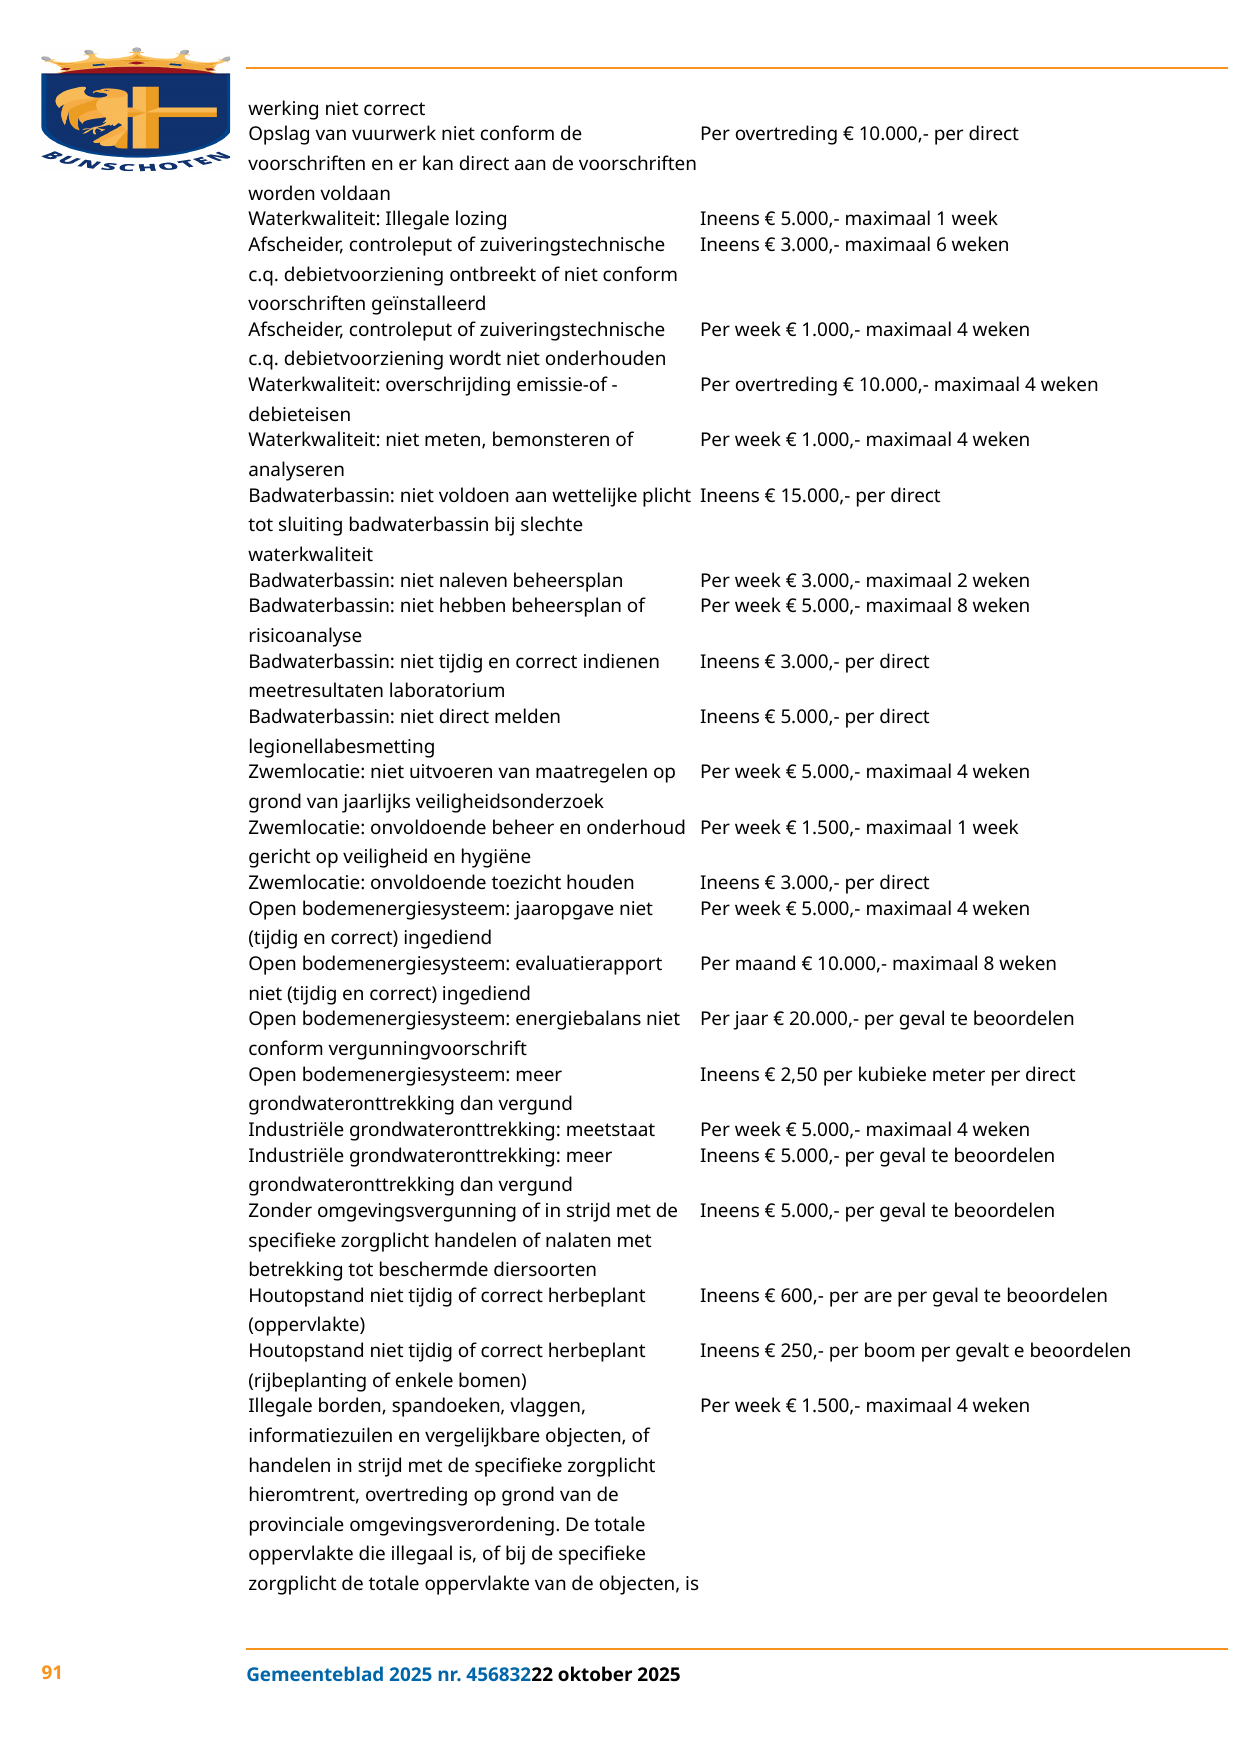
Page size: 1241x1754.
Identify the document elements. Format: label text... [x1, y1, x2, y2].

table_cell werking niet correct [248, 95, 700, 121]
table_cell Illegale borden, spandoeken, vlaggen, informatiezuilen en vergelijkbare objecten, of handelen in strijd met de specifieke zorgplicht hieromtrent, overtreding op grond van de provinciale omgevingsverordening. De totale oppervlakte die illegaal is, of bij de specifieke zorgplicht de totale oppervlakte van de objecten, is [248, 1393, 700, 1596]
table_cell Per week € 1.500,- maximaal 1 week [700, 814, 1152, 869]
table_cell Ineens € 3.000,- maximaal 6 weken [700, 231, 1152, 316]
table_cell Industriële grondwateronttrekking: meer grondwateronttrekking dan vergund [248, 1142, 700, 1197]
table_cell Ineens € 5.000,- per geval te beoordelen [700, 1197, 1152, 1282]
table_cell Afscheider, controleput of zuiveringstechnische c.q. debietvoorziening wordt niet onderhouden [248, 316, 700, 371]
table_cell Open bodemenergiesysteem: evaluatierapport niet (tijdig en correct) ingediend [248, 950, 700, 1006]
table_cell Per week € 1.000,- maximaal 4 weken [700, 427, 1152, 482]
table_cell Per week € 5.000,- maximaal 8 weken [700, 593, 1152, 648]
table_cell Zwemlocatie: onvoldoende beheer en onderhoud gericht op veiligheid en hygiëne [248, 814, 700, 869]
table_cell Badwaterbassin: niet voldoen aan wettelijke plicht tot sluiting badwaterbassin bij slechte waterkwaliteit [248, 482, 700, 567]
table_cell Zwemlocatie: niet uitvoeren van maatregelen op grond van jaarlijks veiligheidsonderzoek [248, 759, 700, 814]
table_cell Per overtreding € 10.000,- maximaal 4 weken [700, 371, 1152, 427]
table_cell Per maand € 10.000,- maximaal 8 weken [700, 950, 1152, 1006]
table_cell Badwaterbassin: niet hebben beheersplan of risicoanalyse [248, 593, 700, 648]
table_cell Ineens € 3.000,- per direct [700, 869, 1152, 895]
table_cell Zonder omgevingsvergunning of in strijd met de specifieke zorgplicht handelen of nalaten met betrekking tot beschermde diersoorten [248, 1197, 700, 1282]
table_cell Ineens € 3.000,- per direct [700, 648, 1152, 703]
table_cell Ineens € 2,50 per kubieke meter per direct [700, 1061, 1152, 1116]
table_cell Per week € 5.000,- maximaal 4 weken [700, 759, 1152, 814]
table_cell Per week € 5.000,- maximaal 4 weken [700, 895, 1152, 950]
table_cell Per week € 3.000,- maximaal 2 weken [700, 567, 1152, 593]
table_cell Badwaterbassin: niet naleven beheersplan [248, 567, 700, 593]
table_cell [700, 95, 1152, 121]
table_cell Badwaterbassin: niet tijdig en correct indienen meetresultaten laboratorium [248, 648, 700, 703]
table_cell Ineens € 5.000,- per geval te beoordelen [700, 1142, 1152, 1197]
table_cell Ineens € 15.000,- per direct [700, 482, 1152, 567]
table_cell Open bodemenergiesysteem: meer grondwateronttrekking dan vergund [248, 1061, 700, 1116]
table_cell Afscheider, controleput of zuiveringstechnische c.q. debietvoorziening ontbreekt of niet conform voorschriften geïnstalleerd [248, 231, 700, 316]
table_cell Open bodemenergiesysteem: jaaropgave niet (tijdig en correct) ingediend [248, 895, 700, 950]
table_cell Zwemlocatie: onvoldoende toezicht houden [248, 869, 700, 895]
table_cell Industriële grondwateronttrekking: meetstaat [248, 1116, 700, 1142]
table_cell Per week € 5.000,- maximaal 4 weken [700, 1116, 1152, 1142]
table_cell Ineens € 5.000,- per direct [700, 703, 1152, 758]
table_cell Ineens € 250,- per boom per gevalt e beoordelen [700, 1338, 1152, 1393]
table_cell Open bodemenergiesysteem: energiebalans niet conform vergunningvoorschrift [248, 1006, 700, 1061]
table_cell Waterkwaliteit: Illegale lozing [248, 205, 700, 231]
table_cell Waterkwaliteit: niet meten, bemonsteren of analyseren [248, 427, 700, 482]
table_cell Per overtreding € 10.000,- per direct [700, 121, 1152, 205]
picture [41, 47, 231, 172]
table_cell Houtopstand niet tijdig of correct herbeplant (rijbeplanting of enkele bomen) [248, 1338, 700, 1393]
table_cell Per jaar € 20.000,- per geval te beoordelen [700, 1006, 1152, 1061]
table_cell Badwaterbassin: niet direct melden legionellabesmetting [248, 703, 700, 758]
table_cell Waterkwaliteit: overschrijding emissie-of - debieteisen [248, 371, 700, 427]
table_cell Ineens € 600,- per are per geval te beoordelen [700, 1282, 1152, 1337]
table_cell Houtopstand niet tijdig of correct herbeplant (oppervlakte) [248, 1282, 700, 1337]
table_cell Per week € 1.000,- maximaal 4 weken [700, 316, 1152, 371]
table_cell Ineens € 5.000,- maximaal 1 week [700, 205, 1152, 231]
table_cell Per week € 1.500,- maximaal 4 weken [700, 1393, 1152, 1596]
table_cell Opslag van vuurwerk niet conform de voorschriften en er kan direct aan de voorschriften worden voldaan [248, 121, 700, 205]
